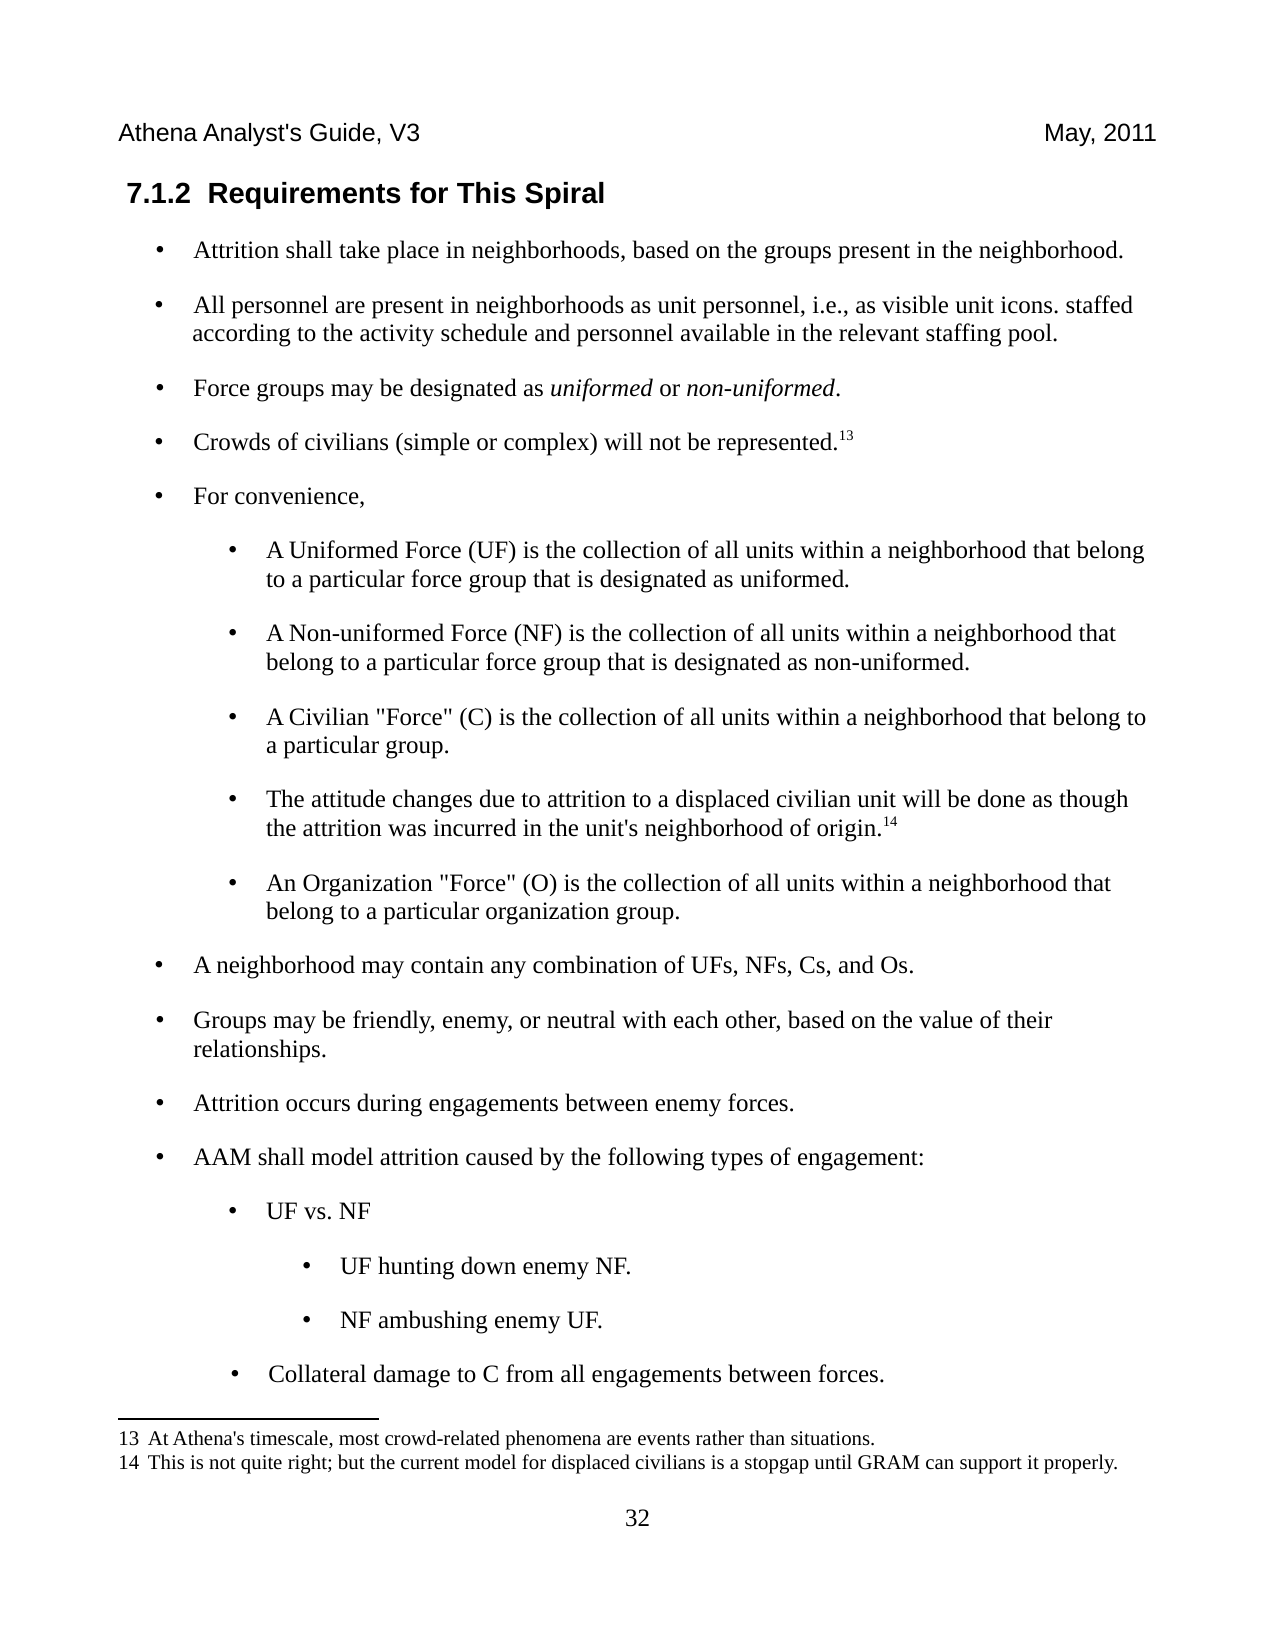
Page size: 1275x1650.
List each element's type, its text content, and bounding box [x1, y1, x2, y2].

list Crowds of civilians (simple or complex) will not be represented. [154, 427, 1157, 456]
list UF vs. NF [228, 1196, 1157, 1225]
list All personnel are present in neighborhoods as unit personnel, i.e., as visible unit icons. staffed according to the activity schedule and personnel available in the relevant staffing pool. [154, 290, 1157, 347]
list A Uniformed Force (UF) is the collection of all units within a neighborhood that belong to a particular force group that is designated as uniformed. [228, 536, 1157, 593]
list Force groups may be designated as uniformed or non-uniformed. [156, 373, 1157, 401]
list Collateral damage to C from all engagements between forces. [231, 1359, 1157, 1388]
list For convenience, [154, 481, 1157, 510]
list Groups may be friendly, enemy, or neutral with each other, based on the value of their relationships. [156, 1005, 1157, 1062]
list A Non-uniformed Force (NF) is the collection of all units within a neighborhood that belong to a particular force group that is designated as non-uniformed. [228, 618, 1157, 676]
list An Organization "Force" (O) is the collection of all units within a neighborhood that belong to a particular organization group. [228, 868, 1157, 925]
list UF hunting down enemy NF. [302, 1251, 1157, 1279]
list At Athena's timescale, most crowd-related phenomena are events rather than situations. [118, 1426, 1157, 1449]
list NF ambushing enemy UF. [302, 1305, 1157, 1334]
list This is not quite right; but the current model for displaced civilians is a stopgap until GRAM can support it properly. [118, 1449, 1157, 1474]
list Attrition shall take place in neighborhoods, based on the groups present in the neighborhood. [156, 235, 1157, 264]
list A Civilian "Force" (C) is the collection of all units within a neighborhood that belong to a particular group. [228, 702, 1157, 759]
list Attrition occurs during engagements between enemy forces. [156, 1088, 1157, 1117]
list The attitude changes due to attrition to a displaced civilian unit will be done as though the attrition was incurred in the unit's neighborhood of origin. [228, 784, 1157, 842]
list AAM shall model attrition caused by the following types of engagement: [156, 1142, 1157, 1171]
list A neighborhood may contain any combination of UFs, NFs, Cs, and Os. [154, 951, 1157, 979]
subtitle Requirements for This Spiral [118, 176, 1157, 210]
